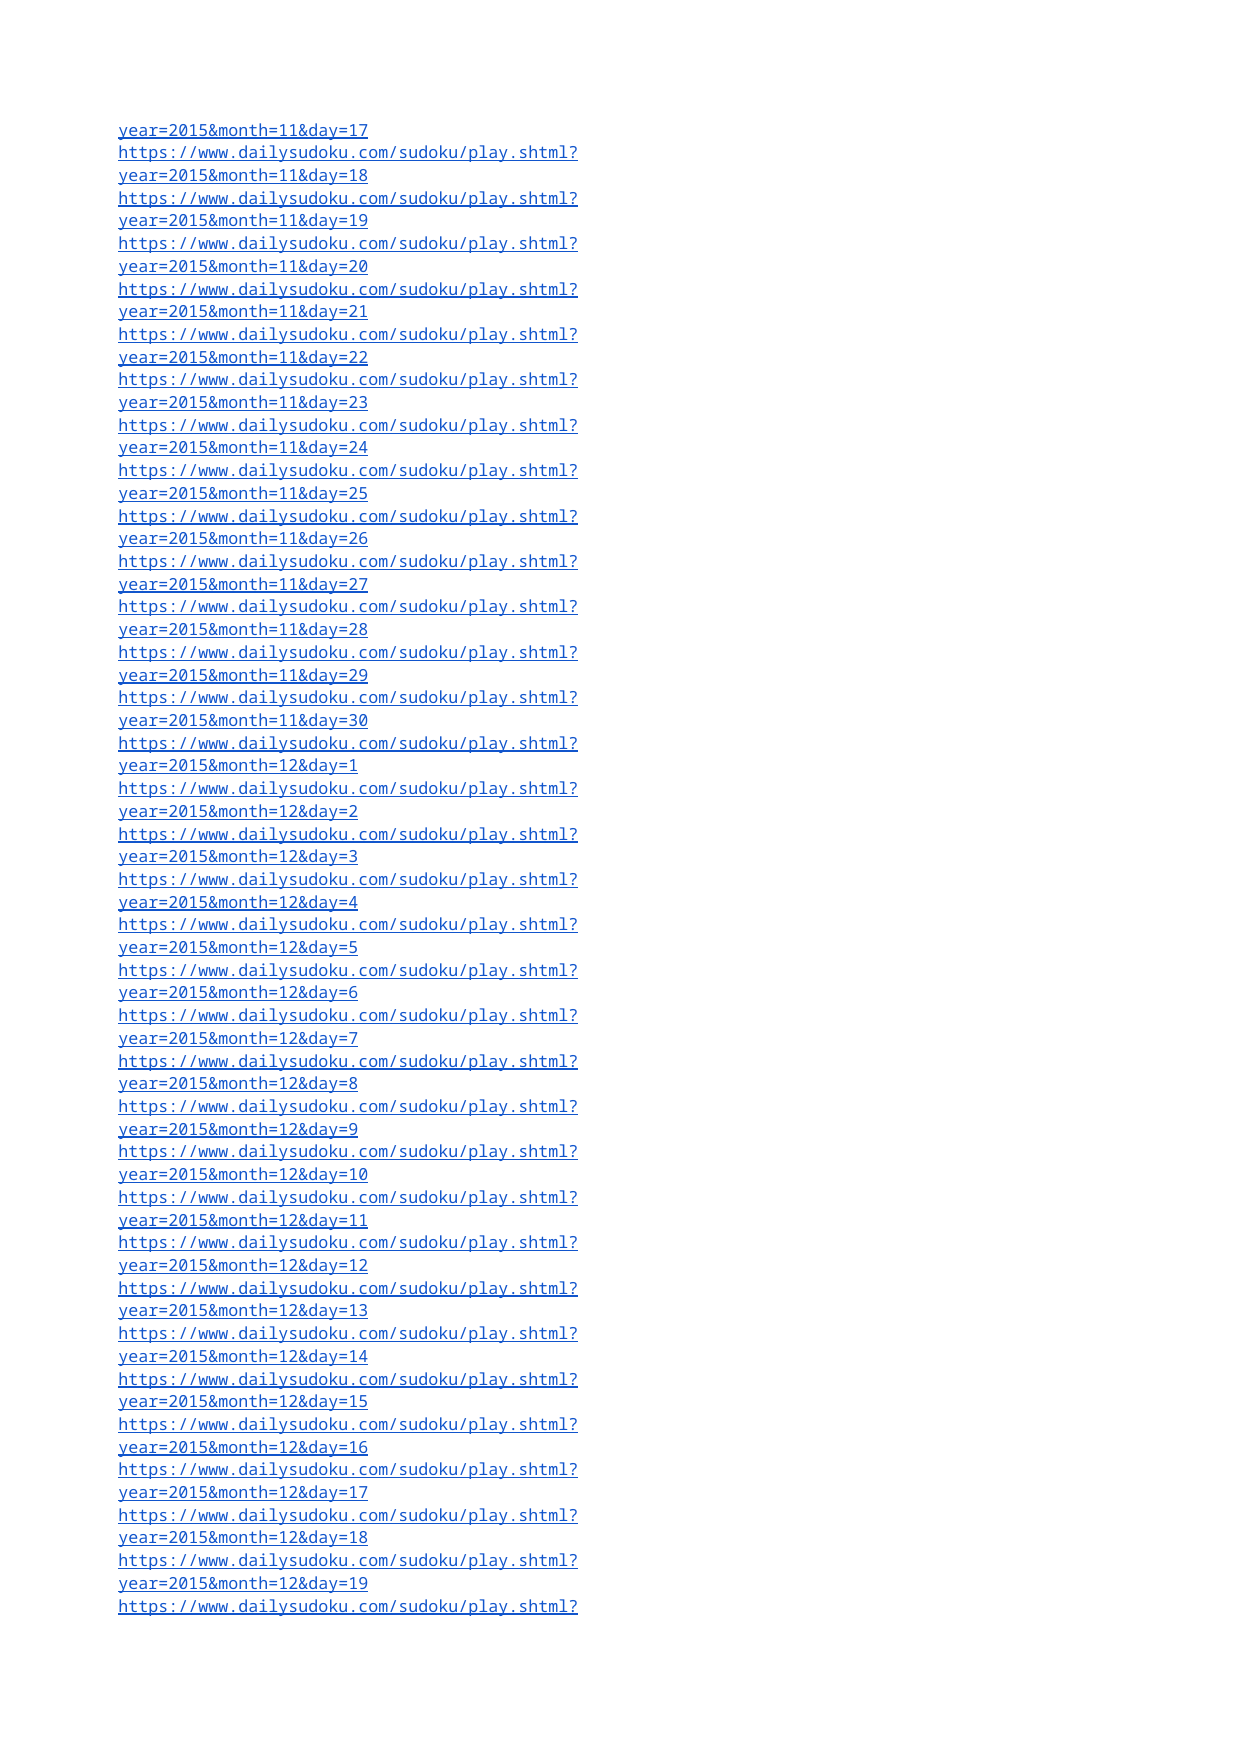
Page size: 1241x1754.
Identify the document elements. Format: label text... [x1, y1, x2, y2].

table_cell https://www.dailysudoku.com/sudoku/play.shtml?year=2015&month=11&day=29 [118, 640, 812, 686]
table_cell https://www.dailysudoku.com/sudoku/play.shtml?year=2015&month=11&day=26 [118, 504, 812, 549]
table_cell https://www.dailysudoku.com/sudoku/play.shtml?year=2015&month=11&day=20 [118, 232, 812, 277]
table_cell https://www.dailysudoku.com/sudoku/play.shtml?year=2015&month=12&day=14 [118, 1322, 812, 1367]
table_cell https://www.dailysudoku.com/sudoku/play.shtml?year=2015&month=12&day=2 [118, 777, 812, 822]
table_cell https://www.dailysudoku.com/sudoku/play.shtml?year=2015&month=11&day=25 [118, 459, 812, 504]
table_cell https://www.dailysudoku.com/sudoku/play.shtml?year=2015&month=11&day=24 [118, 413, 812, 459]
table_cell https://www.dailysudoku.com/sudoku/play.shtml?year=2015&month=11&day=19 [118, 186, 812, 232]
table_cell https://www.dailysudoku.com/sudoku/play.shtml?year=2015&month=12&day=4 [118, 868, 812, 913]
table_cell https://www.dailysudoku.com/sudoku/play.shtml?year=2015&month=11&day=23 [118, 368, 812, 413]
table_cell https://www.dailysudoku.com/sudoku/play.shtml?year=2015&month=12&day=17 [118, 1458, 812, 1503]
table_cell https://www.dailysudoku.com/sudoku/play.shtml?year=2015&month=11&day=27 [118, 550, 812, 595]
table_cell https://www.dailysudoku.com/sudoku/play.shtml?year=2015&month=12&day=15 [118, 1367, 812, 1412]
table_cell https://www.dailysudoku.com/sudoku/play.shtml?year=2015&month=11&day=28 [118, 595, 812, 640]
table_cell https://www.dailysudoku.com/sudoku/play.shtml? [118, 1594, 812, 1617]
table_cell https://www.dailysudoku.com/sudoku/play.shtml?year=2015&month=12&day=19 [118, 1549, 812, 1594]
table_cell https://www.dailysudoku.com/sudoku/play.shtml?year=2015&month=11&day=22 [118, 323, 812, 368]
table_cell https://www.dailysudoku.com/sudoku/play.shtml?year=2015&month=12&day=18 [118, 1503, 812, 1549]
table_cell https://www.dailysudoku.com/sudoku/play.shtml?year=2015&month=12&day=13 [118, 1276, 812, 1322]
table_cell https://www.dailysudoku.com/sudoku/play.shtml?year=2015&month=12&day=1 [118, 731, 812, 777]
table_cell https://www.dailysudoku.com/sudoku/play.shtml?year=2015&month=12&day=12 [118, 1231, 812, 1276]
table_cell https://www.dailysudoku.com/sudoku/play.shtml?year=2015&month=11&day=18 [118, 141, 812, 186]
table_cell https://www.dailysudoku.com/sudoku/play.shtml?year=2015&month=12&day=10 [118, 1140, 812, 1185]
table_cell https://www.dailysudoku.com/sudoku/play.shtml?year=2015&month=12&day=7 [118, 1004, 812, 1049]
table_cell https://www.dailysudoku.com/sudoku/play.shtml?year=2015&month=12&day=16 [118, 1413, 812, 1458]
table_cell https://www.dailysudoku.com/sudoku/play.shtml?year=2015&month=11&day=30 [118, 686, 812, 731]
table_cell https://www.dailysudoku.com/sudoku/play.shtml?year=2015&month=12&day=6 [118, 958, 812, 1004]
table_cell https://www.dailysudoku.com/sudoku/play.shtml?year=2015&month=12&day=9 [118, 1095, 812, 1140]
table_cell https://www.dailysudoku.com/sudoku/play.shtml?year=2015&month=12&day=8 [118, 1049, 812, 1094]
table_cell https://www.dailysudoku.com/sudoku/play.shtml?year=2015&month=12&day=3 [118, 822, 812, 867]
table_cell year=2015&month=11&day=17 [118, 118, 812, 141]
table_cell https://www.dailysudoku.com/sudoku/play.shtml?year=2015&month=11&day=21 [118, 277, 812, 322]
table_cell https://www.dailysudoku.com/sudoku/play.shtml?year=2015&month=12&day=11 [118, 1185, 812, 1231]
table_cell https://www.dailysudoku.com/sudoku/play.shtml?year=2015&month=12&day=5 [118, 913, 812, 958]
